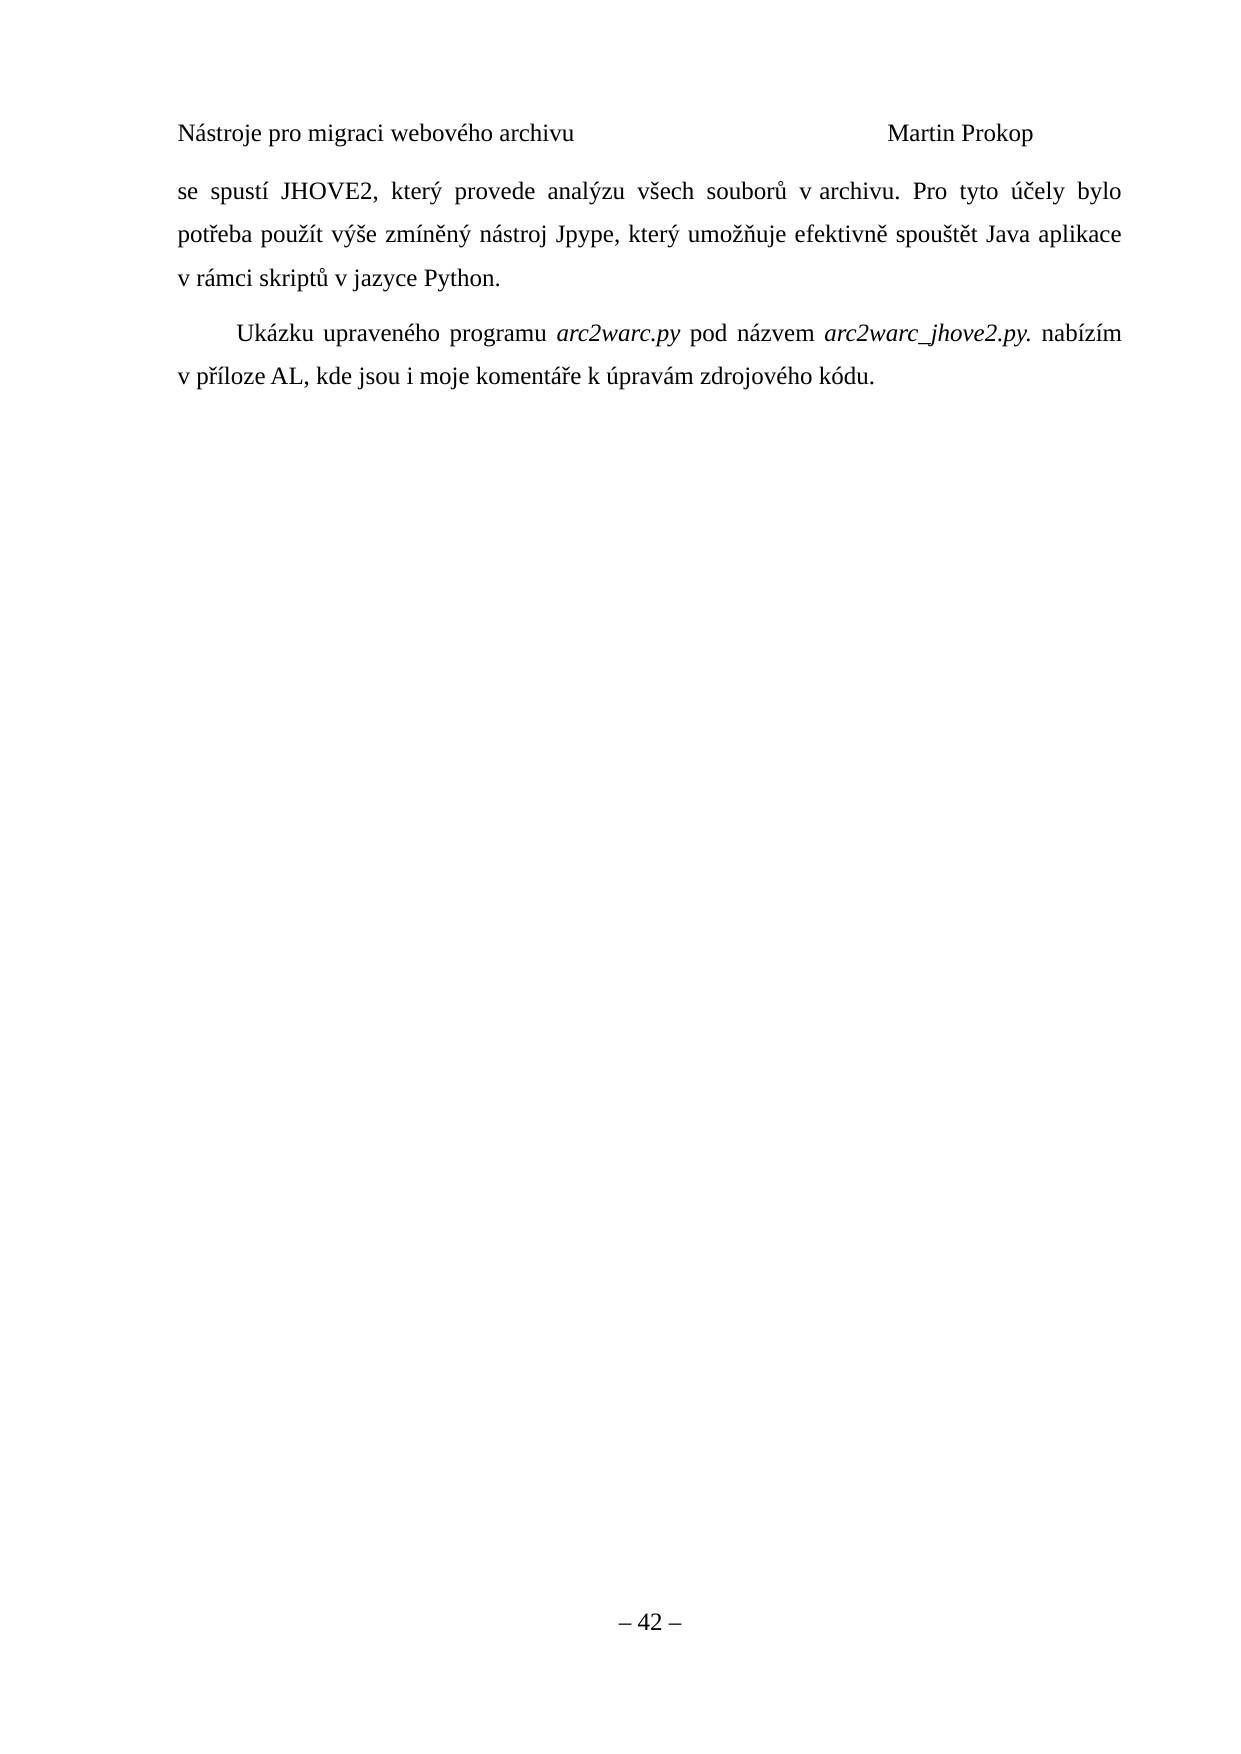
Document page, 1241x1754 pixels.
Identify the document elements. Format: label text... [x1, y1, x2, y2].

text se spustí JHOVE2, který provede analýzu všech souborů v archivu. Pro tyto účely bylo potřeba použít výše zmíněný nástroj Jpype, který umožňuje efektivně spouštět Java aplikace v rámci skriptů v jazyce Python. [177, 176, 1122, 291]
text Ukázku upraveného programu arc2warc.py pod názvem arc2warc_jhove2.py. nabízím v příloze AL, kde jsou i moje komentáře k úpravám zdrojového kódu. [177, 318, 1122, 389]
